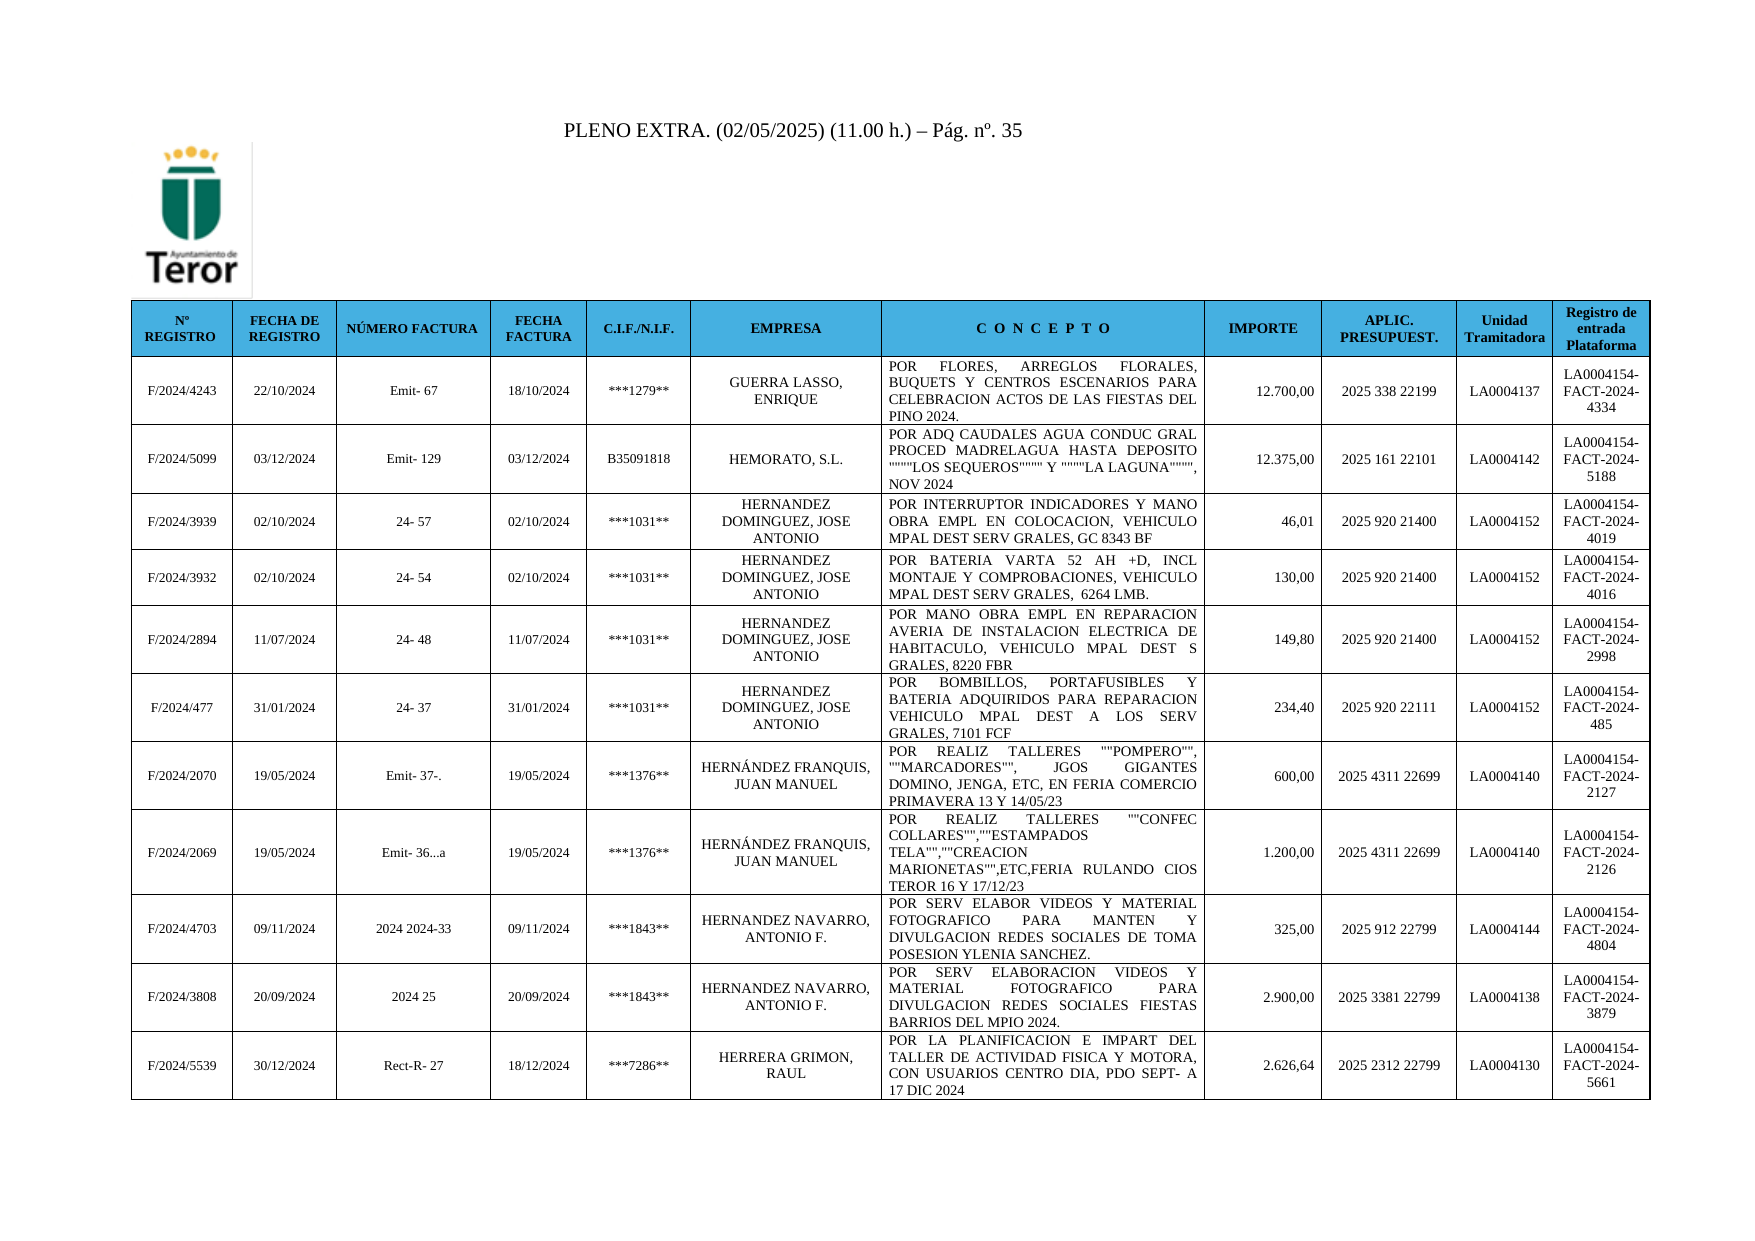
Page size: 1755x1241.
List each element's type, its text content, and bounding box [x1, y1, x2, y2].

table_cell F/2024/4243 [132, 357, 232, 424]
table_cell 09/11/2024 [233, 895, 336, 962]
table_cell F/2024/2894 [132, 606, 232, 673]
table_cell LA0004142 [1457, 425, 1552, 492]
table_cell 2.900,00 [1205, 964, 1321, 1031]
table_cell F/2024/2069 [132, 810, 232, 894]
table_cell 09/11/2024 [491, 895, 586, 962]
table_cell 2024 2024-33 [337, 895, 490, 962]
table_cell POR REALIZ TALLERES ""CONFEC COLLARES"",""ESTAMPADOS TELA"",""CREACION MARIONETAS"",ETC,FERIA RULANDO CIOS TEROR 16 Y 17/12/23 [882, 810, 1204, 894]
table_cell 2025 4311 22699 [1322, 810, 1456, 894]
table_cell F/2024/3932 [132, 550, 232, 605]
table_cell HERNANDEZ DOMINGUEZ, JOSE ANTONIO [691, 494, 881, 549]
table_cell 11/07/2024 [491, 606, 586, 673]
table_cell 24- 54 [337, 550, 490, 605]
table_cell B35091818 [587, 425, 690, 492]
table_cell 2025 912 22799 [1322, 895, 1456, 962]
table_cell LA0004152 [1457, 606, 1552, 673]
table_cell GUERRA LASSO, ENRIQUE [691, 357, 881, 424]
table_cell HEMORATO, S.L. [691, 425, 881, 492]
table_cell 02/10/2024 [233, 494, 336, 549]
table_cell 24- 57 [337, 494, 490, 549]
table_cell 2024 25 [337, 964, 490, 1031]
table_cell LA0004154-FACT-2024-5188 [1553, 425, 1649, 492]
table_cell LA0004137 [1457, 357, 1552, 424]
table_cell LA0004154-FACT-2024-485 [1553, 674, 1649, 741]
table_cell 19/05/2024 [491, 742, 586, 809]
table_cell LA0004130 [1457, 1032, 1552, 1099]
table_cell 1.200,00 [1205, 810, 1321, 894]
table_header Registro de entrada Plataforma [1553, 301, 1649, 356]
table_cell 22/10/2024 [233, 357, 336, 424]
table_header Nº REGISTRO [132, 301, 232, 356]
table_cell 03/12/2024 [233, 425, 336, 492]
table_header FECHA DE REGISTRO [233, 301, 336, 356]
table_cell F/2024/3808 [132, 964, 232, 1031]
table_cell HERNANDEZ DOMINGUEZ, JOSE ANTONIO [691, 550, 881, 605]
table_cell POR FLORES, ARREGLOS FLORALES, BUQUETS Y CENTROS ESCENARIOS PARA CELEBRACION ACTOS DE LAS FIESTAS DEL PINO 2024. [882, 357, 1204, 424]
table_cell LA0004154-FACT-2024-5661 [1553, 1032, 1649, 1099]
table_header C O N C E P T O [882, 301, 1204, 356]
table_cell LA0004140 [1457, 742, 1552, 809]
table_cell 2025 2312 22799 [1322, 1032, 1456, 1099]
table_cell 2025 161 22101 [1322, 425, 1456, 492]
table_cell 02/10/2024 [491, 494, 586, 549]
table_cell LA0004154-FACT-2024-2998 [1553, 606, 1649, 673]
table_cell F/2024/5099 [132, 425, 232, 492]
table_cell 18/12/2024 [491, 1032, 586, 1099]
table_cell HERNÁNDEZ FRANQUIS, JUAN MANUEL [691, 810, 881, 894]
table_cell HERRERA GRIMON, RAUL [691, 1032, 881, 1099]
table_cell 2025 920 22111 [1322, 674, 1456, 741]
table_cell ***1031** [587, 674, 690, 741]
table_cell ***1843** [587, 964, 690, 1031]
table_cell LA0004140 [1457, 810, 1552, 894]
table_cell POR INTERRUPTOR INDICADORES Y MANO OBRA EMPL EN COLOCACION, VEHICULO MPAL DEST SERV GRALES, GC 8343 BF [882, 494, 1204, 549]
table_cell ***1279** [587, 357, 690, 424]
table_cell 600,00 [1205, 742, 1321, 809]
table_cell HERNANDEZ NAVARRO, ANTONIO F. [691, 964, 881, 1031]
table_header IMPORTE [1205, 301, 1321, 356]
table_cell 46,01 [1205, 494, 1321, 549]
table_cell F/2024/3939 [132, 494, 232, 549]
table_header FECHA FACTURA [491, 301, 586, 356]
table_cell HERNANDEZ DOMINGUEZ, JOSE ANTONIO [691, 606, 881, 673]
table_cell 2.626,64 [1205, 1032, 1321, 1099]
table_cell 24- 37 [337, 674, 490, 741]
table_cell 20/09/2024 [491, 964, 586, 1031]
table_cell ***7286** [587, 1032, 690, 1099]
table_cell LA0004154-FACT-2024-4804 [1553, 895, 1649, 962]
table_cell ***1376** [587, 742, 690, 809]
table_cell F/2024/2070 [132, 742, 232, 809]
table_cell 2025 4311 22699 [1322, 742, 1456, 809]
table_header Unidad Tramitadora [1457, 301, 1552, 356]
table_cell POR SERV ELABOR VIDEOS Y MATERIAL FOTOGRAFICO PARA MANTEN Y DIVULGACION REDES SOCIALES DE TOMA POSESION YLENIA SANCHEZ. [882, 895, 1204, 962]
table_cell 02/10/2024 [491, 550, 586, 605]
table_cell HERNÁNDEZ FRANQUIS, JUAN MANUEL [691, 742, 881, 809]
table_cell F/2024/477 [132, 674, 232, 741]
table_cell LA0004144 [1457, 895, 1552, 962]
table_cell LA0004154-FACT-2024-3879 [1553, 964, 1649, 1031]
table_cell ***1031** [587, 494, 690, 549]
table_cell POR BATERIA VARTA 52 AH +D, INCL MONTAJE Y COMPROBACIONES, VEHICULO MPAL DEST SERV GRALES, 6264 LMB. [882, 550, 1204, 605]
table_cell Emit- 67 [337, 357, 490, 424]
table_cell 11/07/2024 [233, 606, 336, 673]
table_cell POR BOMBILLOS, PORTAFUSIBLES Y BATERIA ADQUIRIDOS PARA REPARACION VEHICULO MPAL DEST A LOS SERV GRALES, 7101 FCF [882, 674, 1204, 741]
table_cell LA0004152 [1457, 550, 1552, 605]
table_cell 2025 3381 22799 [1322, 964, 1456, 1031]
table_cell LA0004152 [1457, 674, 1552, 741]
table_cell LA0004154-FACT-2024-4016 [1553, 550, 1649, 605]
table_cell HERNANDEZ DOMINGUEZ, JOSE ANTONIO [691, 674, 881, 741]
table_cell 03/12/2024 [491, 425, 586, 492]
table_cell POR REALIZ TALLERES ""POMPERO"", ""MARCADORES"", JGOS GIGANTES DOMINO, JENGA, ETC, EN FERIA COMERCIO PRIMAVERA 13 Y 14/05/23 [882, 742, 1204, 809]
table_cell ***1031** [587, 550, 690, 605]
table_cell 31/01/2024 [491, 674, 586, 741]
table_cell LA0004138 [1457, 964, 1552, 1031]
table_cell 24- 48 [337, 606, 490, 673]
table_cell 12.700,00 [1205, 357, 1321, 424]
table_cell LA0004154-FACT-2024-4019 [1553, 494, 1649, 549]
table_header NÚMERO FACTURA [337, 301, 490, 356]
table_cell LA0004152 [1457, 494, 1552, 549]
table_cell 12.375,00 [1205, 425, 1321, 492]
table_cell 31/01/2024 [233, 674, 336, 741]
table_cell 20/09/2024 [233, 964, 336, 1031]
table_cell 19/05/2024 [233, 742, 336, 809]
table_cell 2025 920 21400 [1322, 550, 1456, 605]
table_cell F/2024/5539 [132, 1032, 232, 1099]
table_cell 19/05/2024 [491, 810, 586, 894]
table_cell LA0004154-FACT-2024-2127 [1553, 742, 1649, 809]
table_cell Emit- 129 [337, 425, 490, 492]
table_cell POR SERV ELABORACION VIDEOS Y MATERIAL FOTOGRAFICO PARA DIVULGACION REDES SOCIALES FIESTAS BARRIOS DEL MPIO 2024. [882, 964, 1204, 1031]
table_cell Emit- 37-. [337, 742, 490, 809]
table_cell Emit- 36...a [337, 810, 490, 894]
table_cell HERNANDEZ NAVARRO, ANTONIO F. [691, 895, 881, 962]
table_cell 2025 338 22199 [1322, 357, 1456, 424]
table_cell 18/10/2024 [491, 357, 586, 424]
table_cell 2025 920 21400 [1322, 606, 1456, 673]
table_cell 19/05/2024 [233, 810, 336, 894]
table_cell 149,80 [1205, 606, 1321, 673]
table_header APLIC. PRESUPUEST. [1322, 301, 1456, 356]
table_cell F/2024/4703 [132, 895, 232, 962]
table_header EMPRESA [691, 301, 881, 356]
table_cell LA0004154-FACT-2024-4334 [1553, 357, 1649, 424]
table_cell 325,00 [1205, 895, 1321, 962]
table_cell POR LA PLANIFICACION E IMPART DEL TALLER DE ACTIVIDAD FISICA Y MOTORA, CON USUARIOS CENTRO DIA, PDO SEPT- A 17 DIC 2024 [882, 1032, 1204, 1099]
table_cell 02/10/2024 [233, 550, 336, 605]
table_cell 130,00 [1205, 550, 1321, 605]
table_header C.I.F./N.I.F. [587, 301, 690, 356]
table_cell 30/12/2024 [233, 1032, 336, 1099]
table_cell ***1376** [587, 810, 690, 894]
table_cell Rect-R- 27 [337, 1032, 490, 1099]
table_cell 2025 920 21400 [1322, 494, 1456, 549]
table_cell 234,40 [1205, 674, 1321, 741]
table_cell ***1843** [587, 895, 690, 962]
table_cell ***1031** [587, 606, 690, 673]
table_cell LA0004154-FACT-2024-2126 [1553, 810, 1649, 894]
table_cell POR MANO OBRA EMPL EN REPARACION AVERIA DE INSTALACION ELECTRICA DE HABITACULO, VEHICULO MPAL DEST S GRALES, 8220 FBR [882, 606, 1204, 673]
table_cell POR ADQ CAUDALES AGUA CONDUC GRAL PROCED MADRELAGUA HASTA DEPOSITO """"LOS SEQUEROS"""" Y """"LA LAGUNA"""", NOV 2024 [882, 425, 1204, 492]
